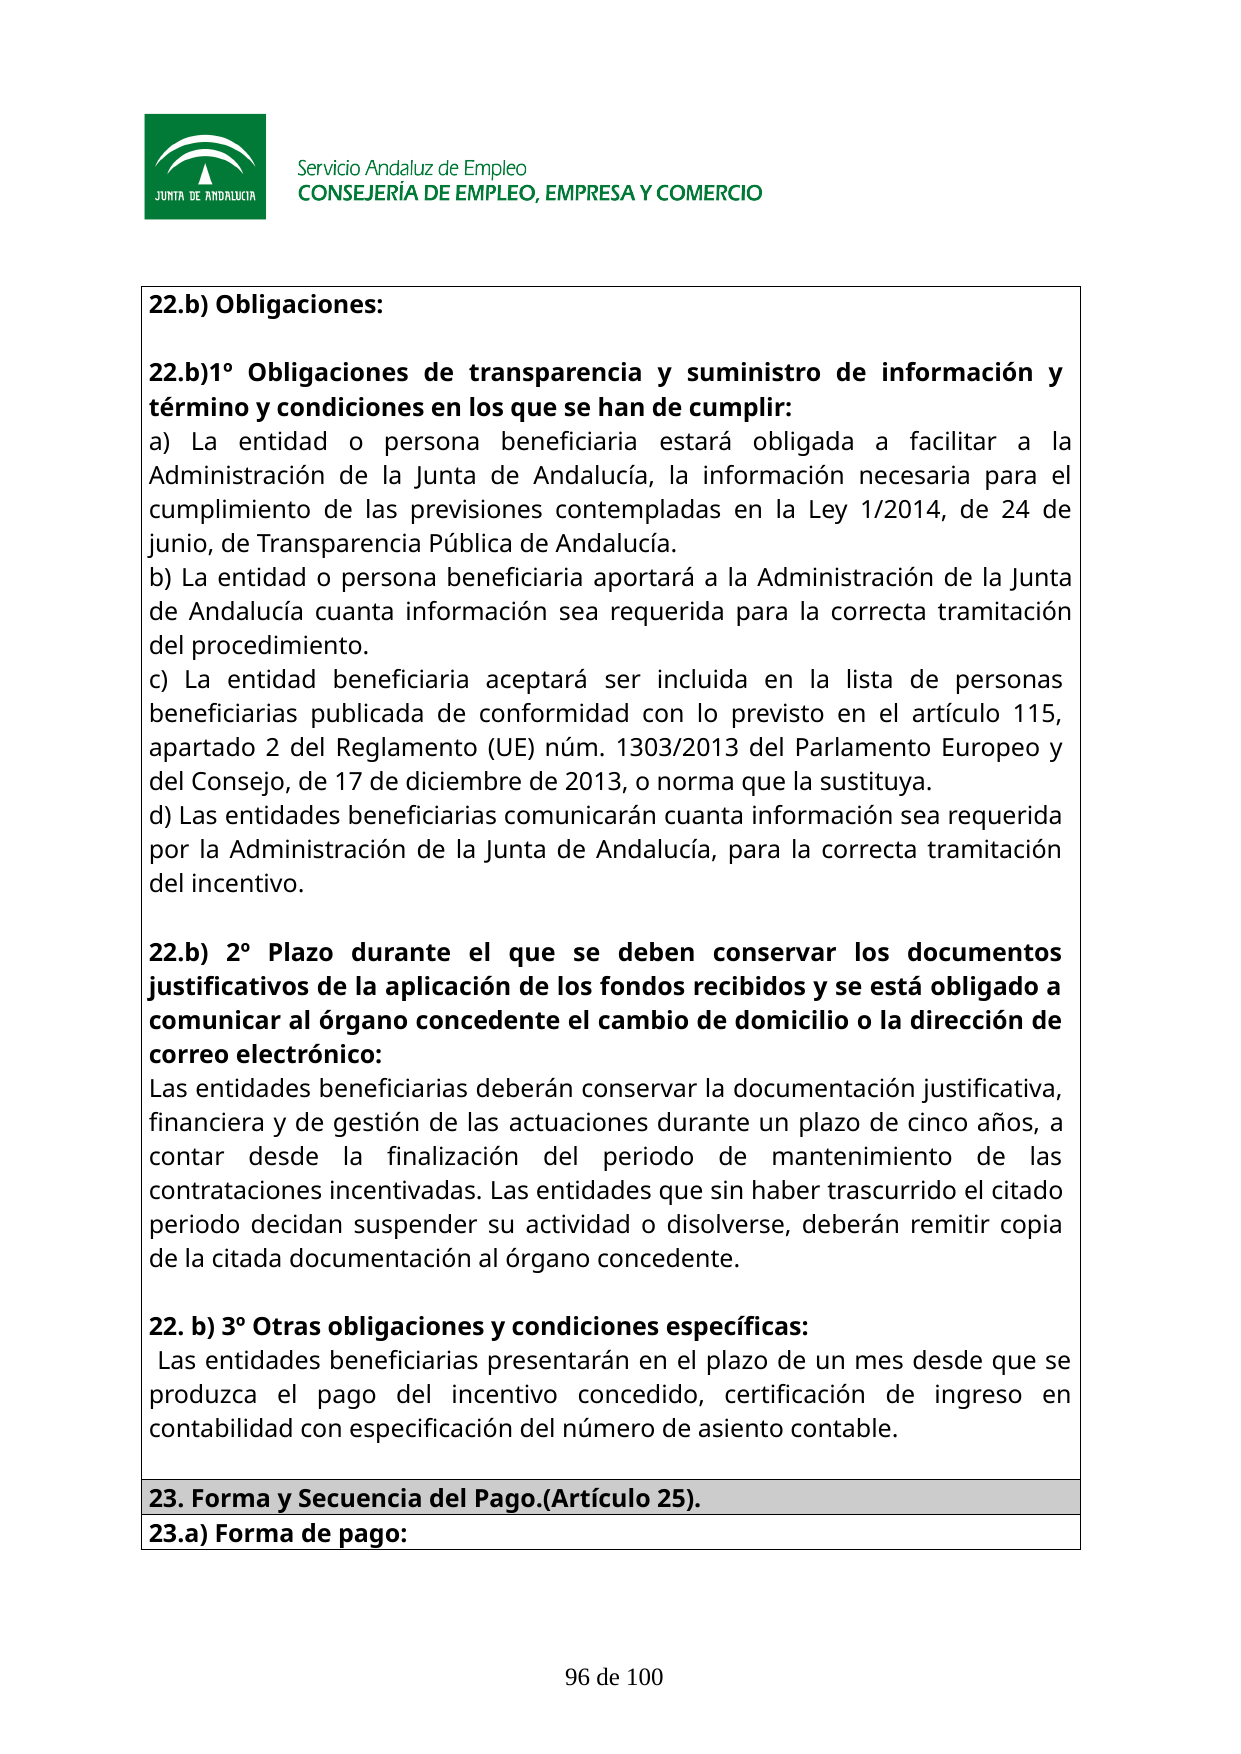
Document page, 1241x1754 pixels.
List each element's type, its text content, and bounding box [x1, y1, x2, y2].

picture [137, 107, 769, 226]
table_cell 22.b) Obligaciones: 22.b)1º Obligaciones de transparencia y suministro de información y término y condiciones en los que se han de cumplir: a) La entidad o persona beneficiaria estará obligada a facilitar a la Administración de la Junta de Andalucía, la información necesaria para el cumplimiento de las previsiones contempladas en la Ley 1/2014, de 24 de junio, de Transparencia Pública de Andalucía. b) La entidad o persona beneficiaria aportará a la Administración de la Junta de Andalucía cuanta información sea requerida para la correcta tramitación del procedimiento. c) La entidad beneficiaria aceptará ser incluida en la lista de personas beneficiarias publicada de conformidad con lo previsto en el artículo 115, apartado 2 del Reglamento (UE) núm. 1303/2013 del Parlamento Europeo y del Consejo, de 17 de diciembre de 2013, o norma que la sustituya. d) Las entidades beneficiarias comunicarán cuanta información sea requerida por la Administración de la Junta de Andalucía, para la correcta tramitación del incentivo. 22.b) 2º Plazo durante el que se deben conservar los documentos justificativos de la aplicación de los fondos recibidos y se está obligado a comunicar al órgano concedente el cambio de domicilio o la dirección de correo electrónico: Las entidades beneficiarias deberán conservar la documentación justificativa, financiera y de gestión de las actuaciones durante un plazo de cinco años, a contar desde la finalización del periodo de mantenimiento de las contrataciones incentivadas. Las entidades que sin haber trascurrido el citado periodo decidan suspender su actividad o disolverse, deberán remitir copia de la citada documentación al órgano concedente. 22. b) 3º Otras obligaciones y condiciones específicas: Las entidades beneficiarias presentarán en el plazo de un mes desde que se produzca el pago del incentivo concedido, certificación de ingreso en contabilidad con especificación del número de asiento contable. [142, 287, 1080, 1479]
table_cell 23. Forma y Secuencia del Pago.(Artículo 25). [142, 1480, 1080, 1514]
table_cell 23.a) Forma de pago: [142, 1515, 1080, 1549]
